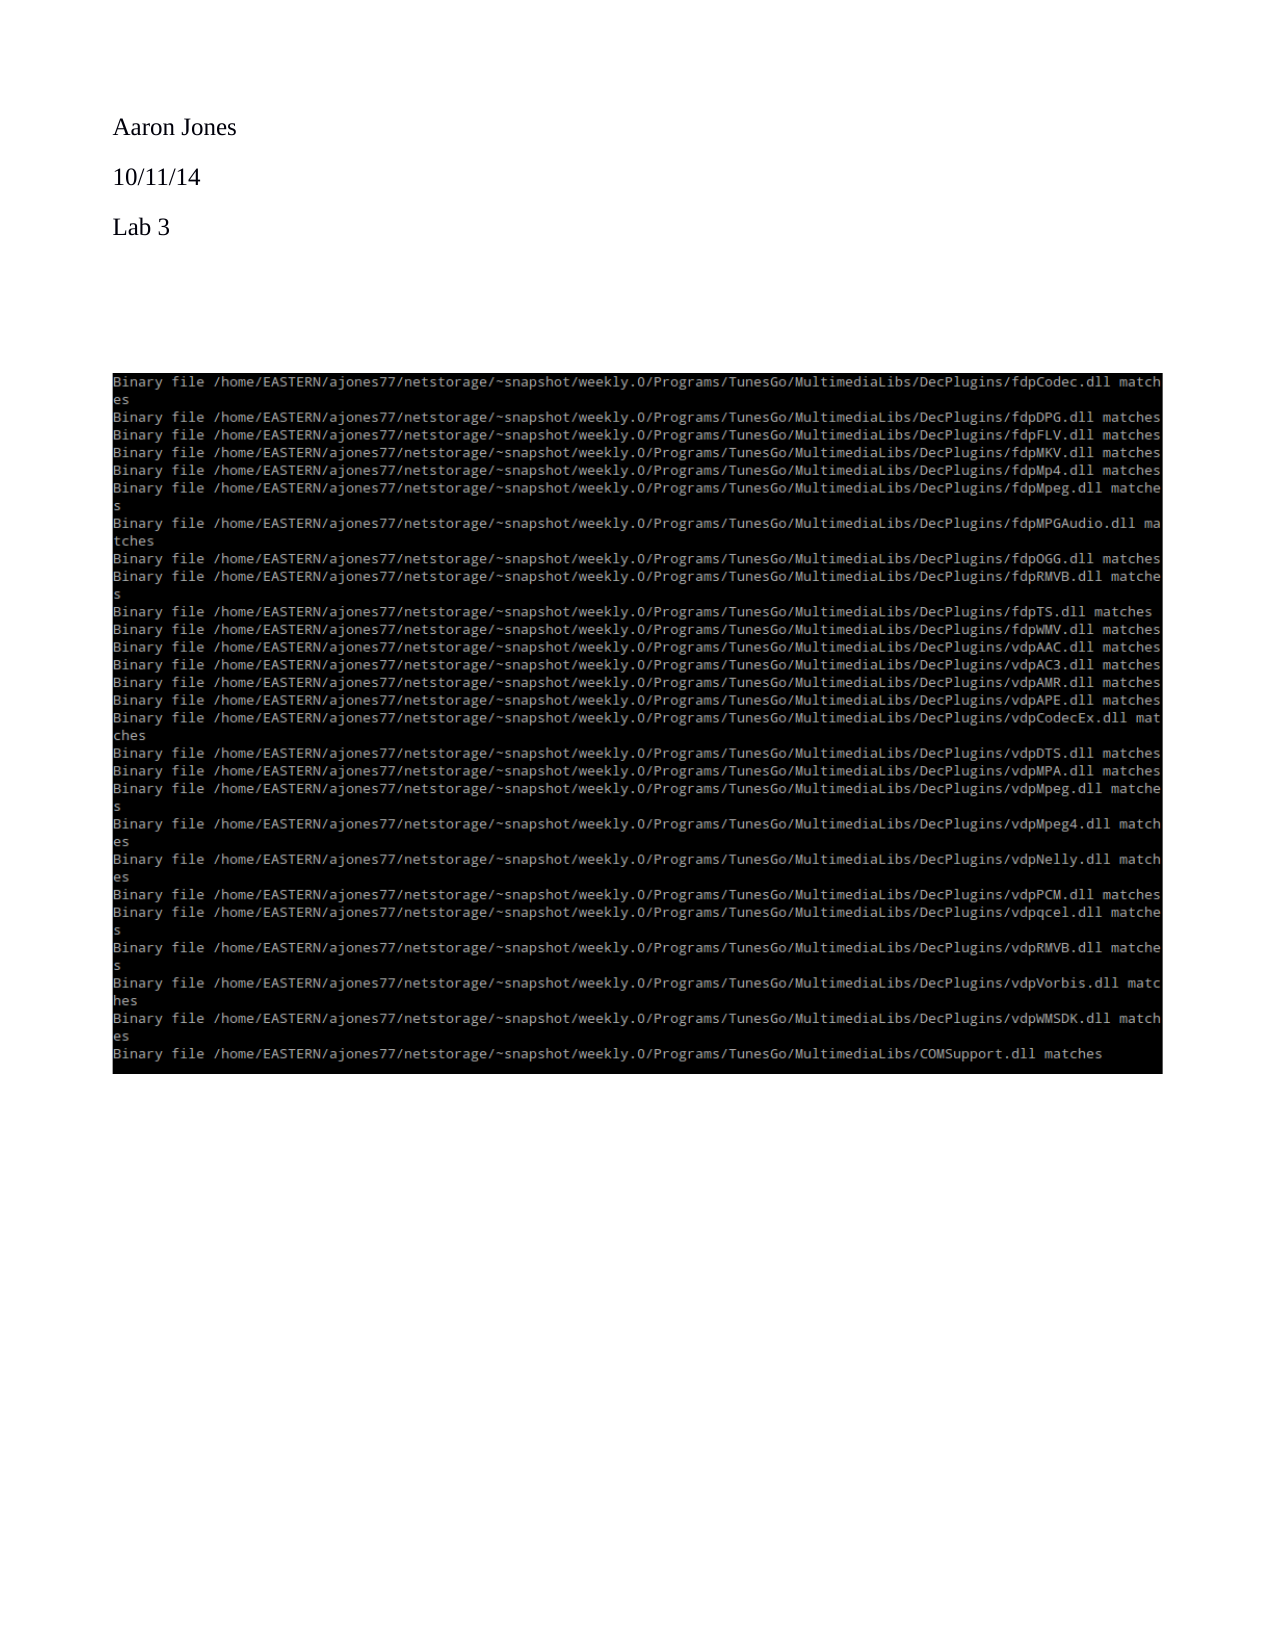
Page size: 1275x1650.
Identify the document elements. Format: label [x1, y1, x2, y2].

picture [112, 373, 1163, 1074]
